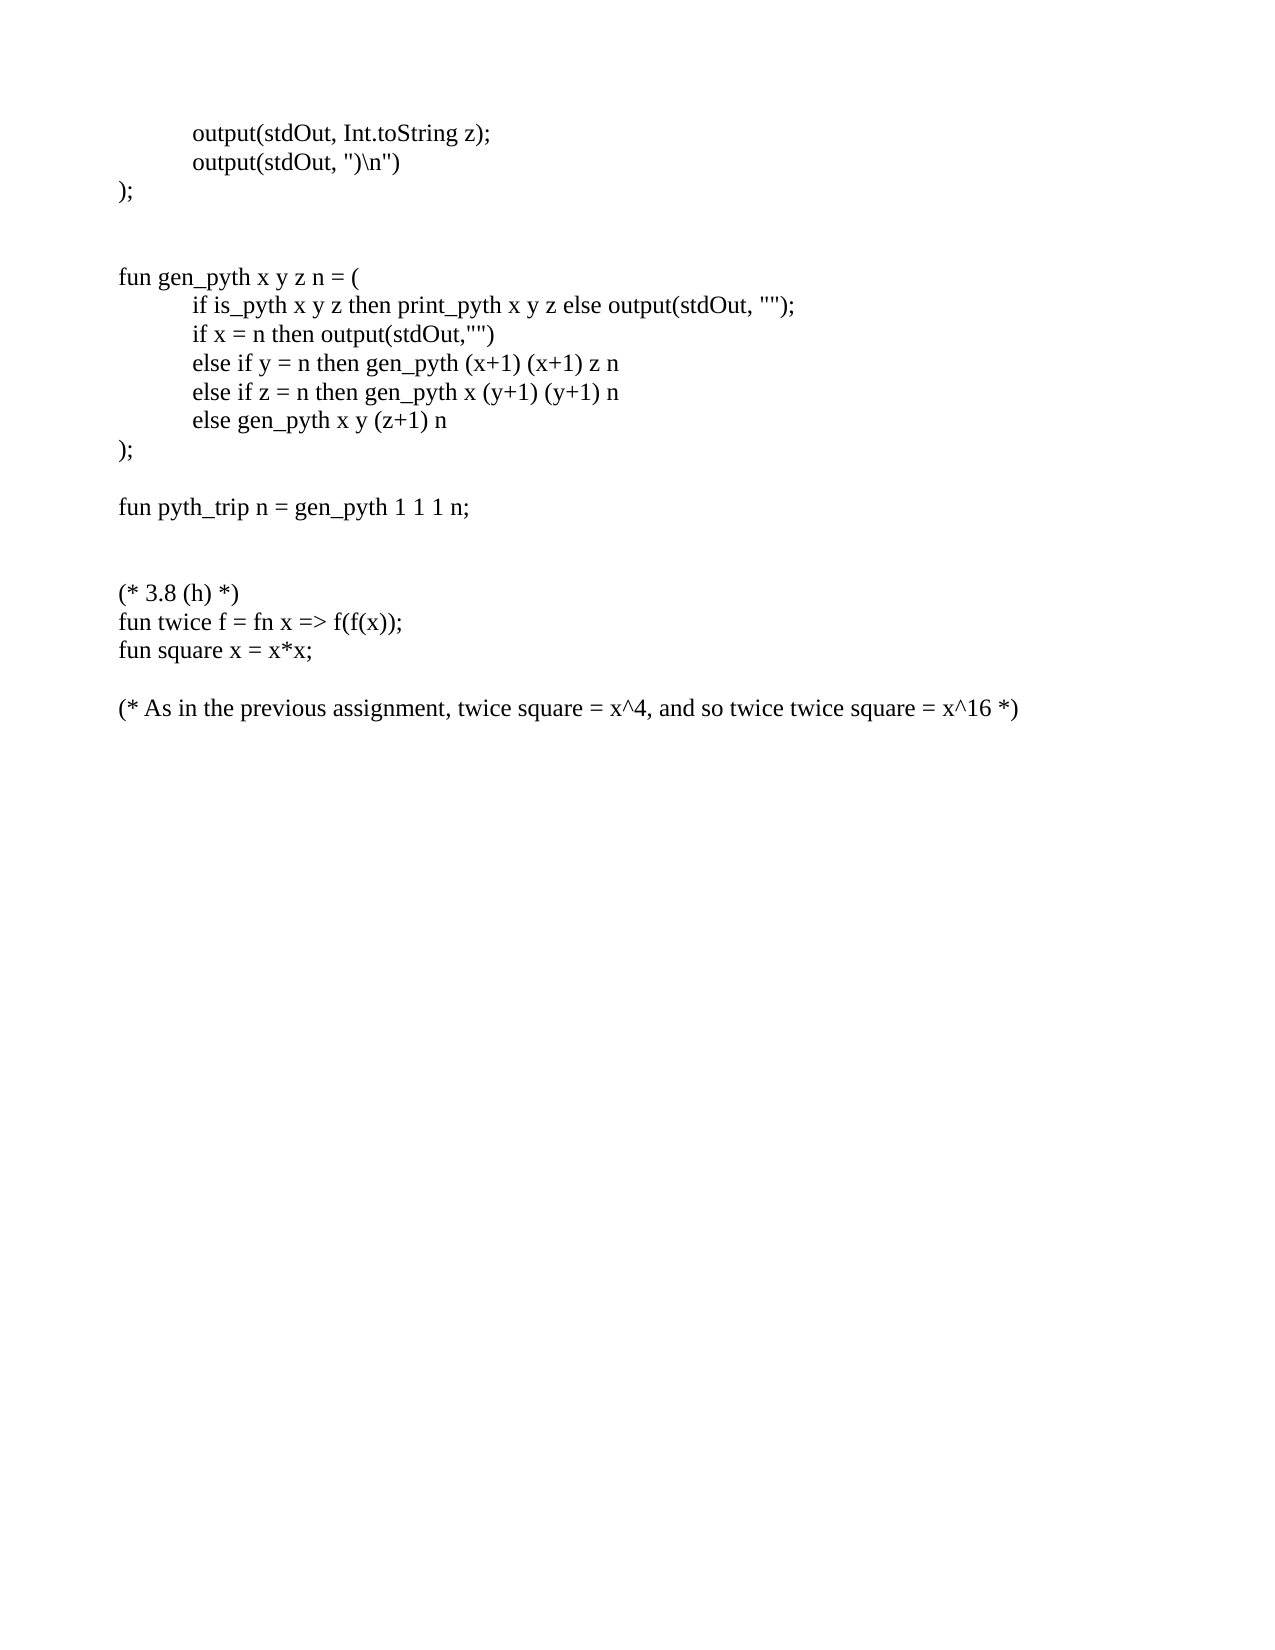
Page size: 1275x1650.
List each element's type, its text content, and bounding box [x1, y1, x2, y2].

text (* As in the previous assignment, twice square = x^4, and so twice twice square = x^16 *) [118, 693, 1157, 722]
text fun pyth_trip n = gen_pyth 1 1 1 n; [118, 492, 1157, 521]
text output(stdOut, Int.toString z); [118, 118, 1157, 147]
text (* 3.8 (h) *) [118, 578, 1157, 607]
text if is_pyth x y z then print_pyth x y z else output(stdOut, ""); [118, 291, 1157, 319]
text fun twice f = fn x => f(f(x)); [118, 607, 1157, 636]
text else gen_pyth x y (z+1) n [118, 406, 1157, 434]
text else if y = n then gen_pyth (x+1) (x+1) z n [118, 348, 1157, 377]
text output(stdOut, ")\n") [118, 147, 1157, 176]
text fun gen_pyth x y z n = ( [118, 262, 1157, 291]
text ); [118, 434, 1157, 463]
text if x = n then output(stdOut,"") [118, 319, 1157, 348]
text ); [118, 176, 1157, 204]
text fun square x = x*x; [118, 636, 1157, 664]
text else if z = n then gen_pyth x (y+1) (y+1) n [118, 377, 1157, 406]
